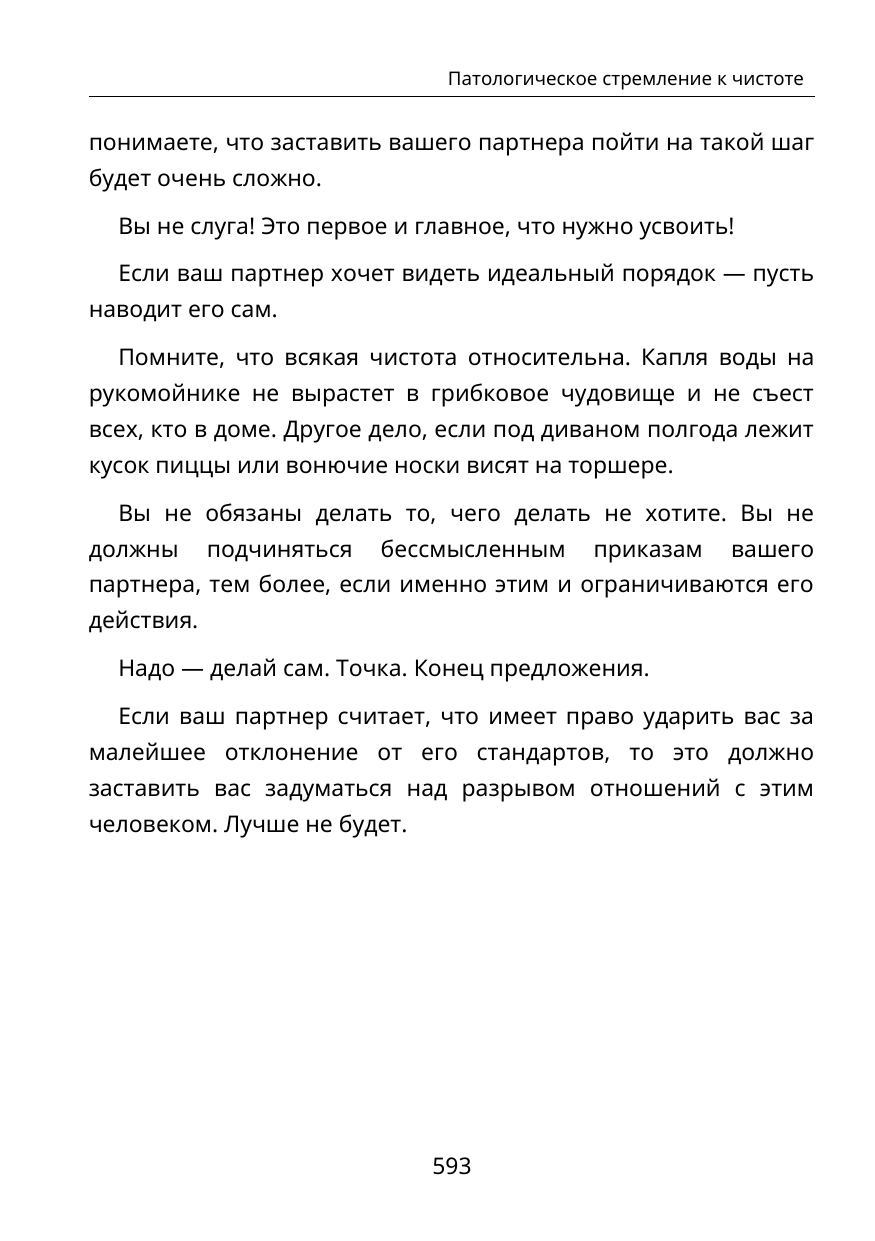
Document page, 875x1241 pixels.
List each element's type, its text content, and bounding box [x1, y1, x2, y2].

text Вы не обязаны делать то, чего делать не хотите. Вы не должны подчиняться бессмысленным приказам вашего партнера, тем более, если именно этим и ограничиваются его действия. [88, 497, 815, 636]
text Если ваш партнер считает, что имеет право ударить вас за малейшее отклонение от его стандартов, то это должно заставить вас задуматься над разрывом отношений с этим человеком. Лучше не будет. [88, 700, 815, 839]
text Если ваш партнер хочет видеть идеальный порядок — пусть наводит его сам. [88, 257, 815, 324]
text Помните, что всякая чистота относительна. Капля воды на рукомойнике не вырастет в грибковое чудовище и не съест всех, кто в доме. Другое дело, если под диваном полгода лежит кусок пиццы или вонючие носки висят на торшере. [88, 341, 815, 480]
text Вы не слуга! Это первое и главное, что нужно усвоить! [88, 210, 815, 241]
text понимаете, что заставить вашего партнера пойти на такой шаг будет очень сложно. [88, 126, 815, 193]
text Надо — делай сам. Точка. Конец предложения. [88, 652, 815, 683]
